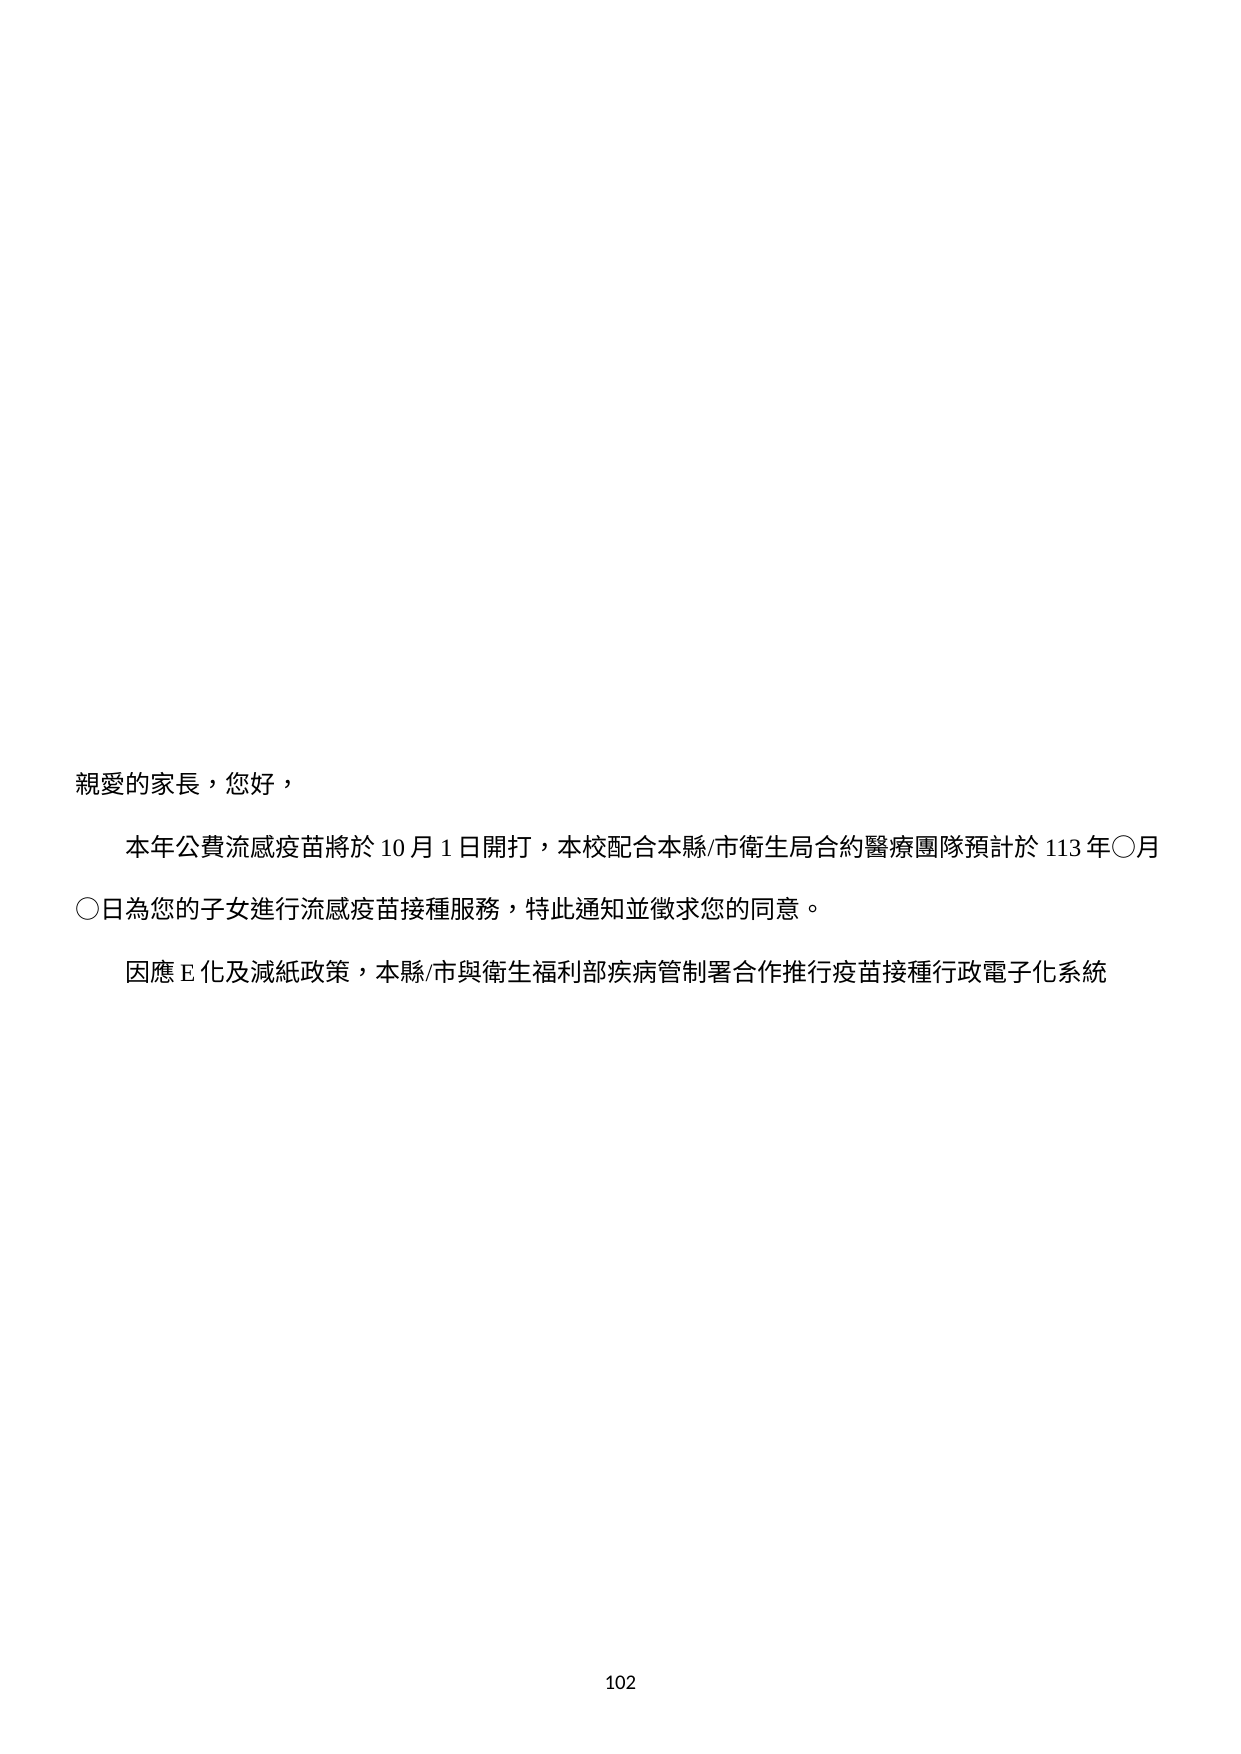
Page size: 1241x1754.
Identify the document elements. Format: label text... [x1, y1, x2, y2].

text 親愛的家長，您好， [75, 741, 1165, 803]
text 本年公費流感疫苗將於10月1日開打，本校配合本縣/市衛生局合約醫療團隊預計於113年○月○日為您的子女進行流感疫苗接種服務，特此通知並徵求您的同意。 [75, 803, 1165, 928]
text 因應E化及減紙政策，本縣/市與衛生福利部疾病管制署合作推行疫苗接種行政電子化系統 [75, 928, 1165, 991]
